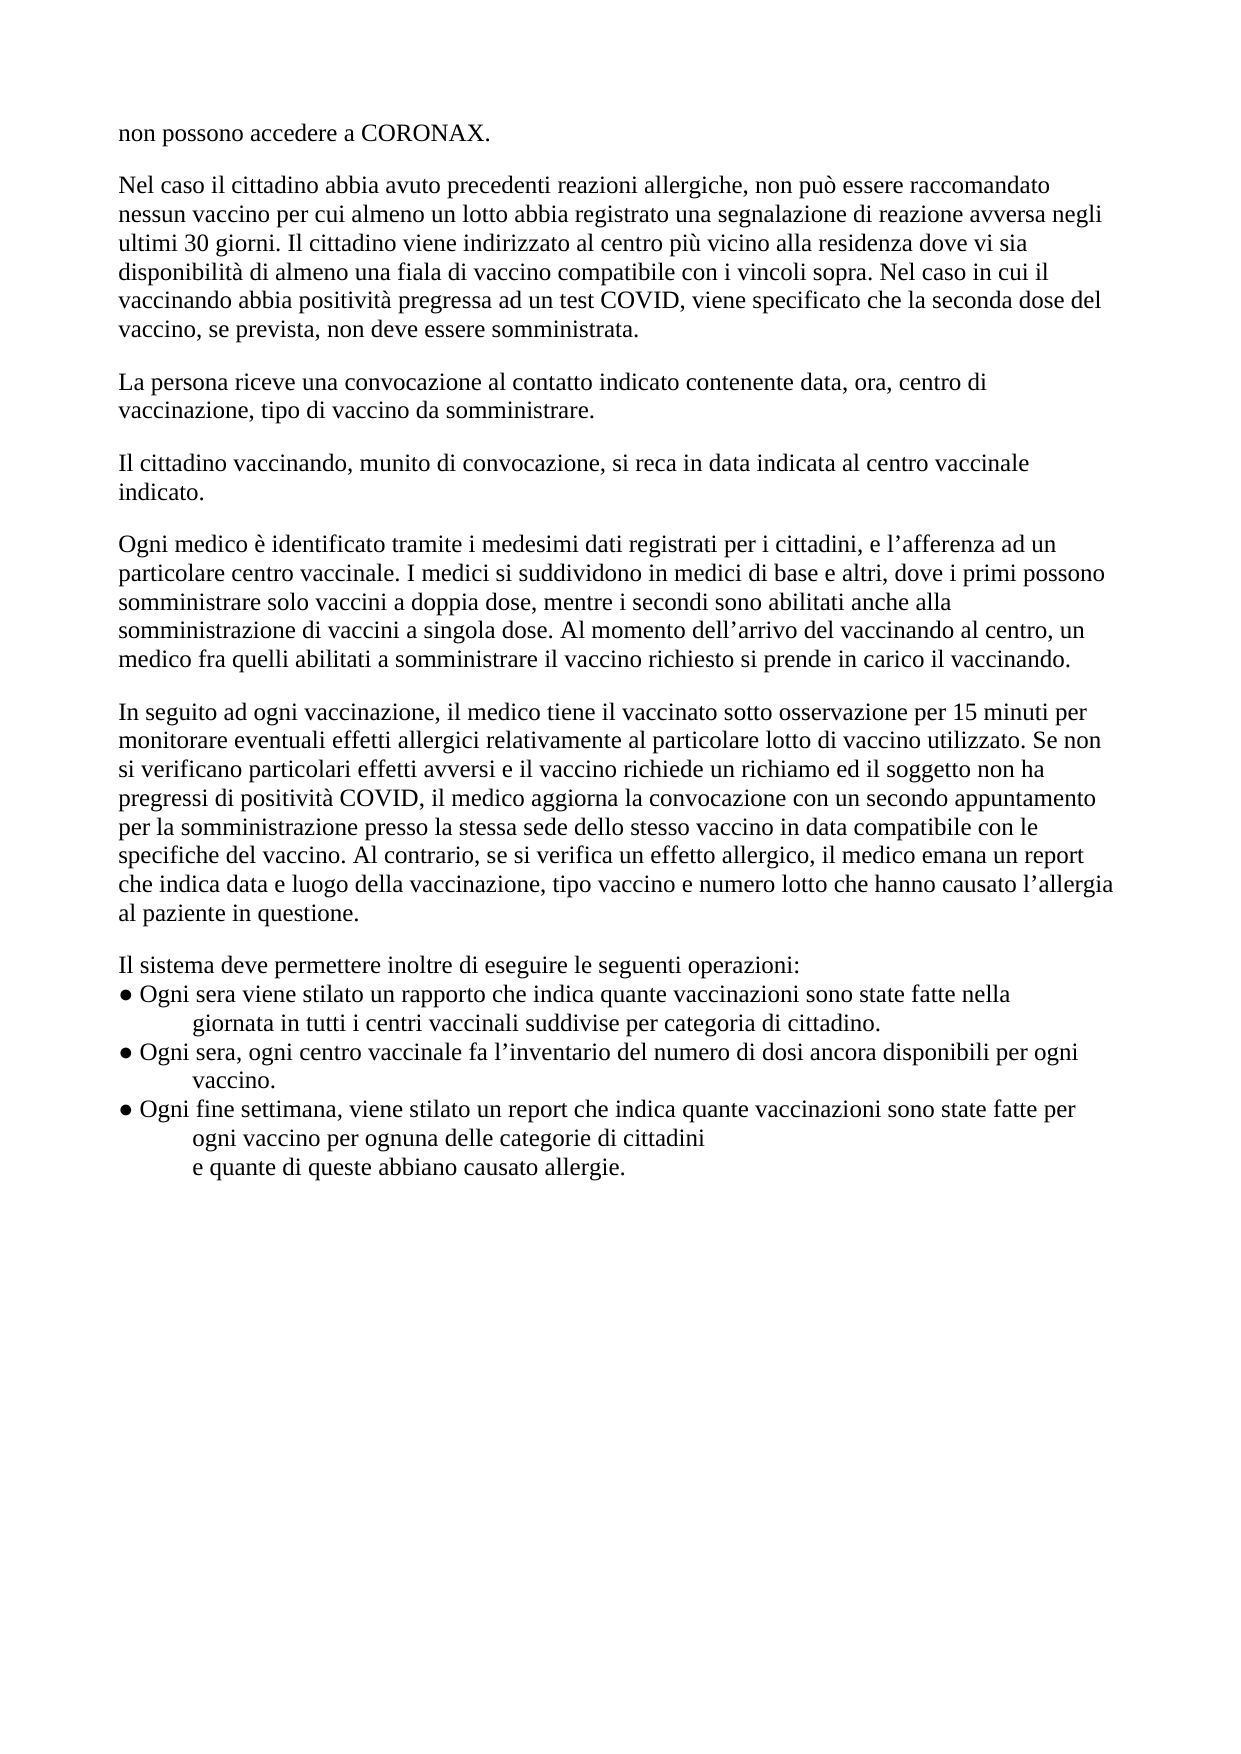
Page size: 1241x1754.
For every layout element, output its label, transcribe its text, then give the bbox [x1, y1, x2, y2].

text In seguito ad ogni vaccinazione, il medico tiene il vaccinato sotto osservazione per 15 minuti per monitorare eventuali effetti allergici relativamente al particolare lotto di vaccino utilizzato. Se non si verificano particolari effetti avversi e il vaccino richiede un richiamo ed il soggetto non ha pregressi di positività COVID, il medico aggiorna la convocazione con un secondo appuntamento per la somministrazione presso la stessa sede dello stesso vaccino in data compatibile con le specifiche del vaccino. Al contrario, se si verifica un effetto allergico, il medico emana un report che indica data e luogo della vaccinazione, tipo vaccino e numero lotto che hanno causato l’allergia al paziente in questione. [118, 697, 1122, 927]
text Nel caso il cittadino abbia avuto precedenti reazioni allergiche, non può essere raccomandato nessun vaccino per cui almeno un lotto abbia registrato una segnalazione di reazione avversa negli ultimi 30 giorni. Il cittadino viene indirizzato al centro più vicino alla residenza dove vi sia disponibilità di almeno una fiala di vaccino compatibile con i vincoli sopra. Nel caso in cui il vaccinando abbia positività pregressa ad un test COVID, viene specificato che la seconda dose del vaccino, se prevista, non deve essere somministrata. [118, 171, 1122, 343]
text Il cittadino vaccinando, munito di convocazione, si reca in data indicata al centro vaccinale indicato. [118, 448, 1122, 506]
text La persona riceve una convocazione al contatto indicato contenente data, ora, centro di vaccinazione, tipo di vaccino da somministrare. [118, 367, 1122, 424]
text non possono accedere a CORONAX. [118, 118, 1122, 147]
text Ogni medico è identificato tramite i medesimi dati registrati per i cittadini, e l’afferenza ad un particolare centro vaccinale. I medici si suddividono in medici di base e altri, dove i primi possono somministrare solo vaccini a doppia dose, mentre i secondi sono abilitati anche alla somministrazione di vaccini a singola dose. Al momento dell’arrivo del vaccinando al centro, un medico fra quelli abilitati a somministrare il vaccino richiesto si prende in carico il vaccinando. [118, 529, 1122, 673]
text Il sistema deve permettere inoltre di eseguire le seguenti operazioni: ● Ogni sera viene stilato un rapporto che indica quante vaccinazioni sono state fatte nella giornata in tutti i centri vaccinali suddivise per categoria di cittadino. ● Ogni sera, ogni centro vaccinale fa l’inventario del numero di dosi ancora disponibili per ogni vaccino. ● Ogni fine settimana, viene stilato un report che indica quante vaccinazioni sono state fatte per ogni vaccino per ognuna delle categorie di cittadini e quante di queste abbiano causato allergie. [118, 951, 1122, 1181]
